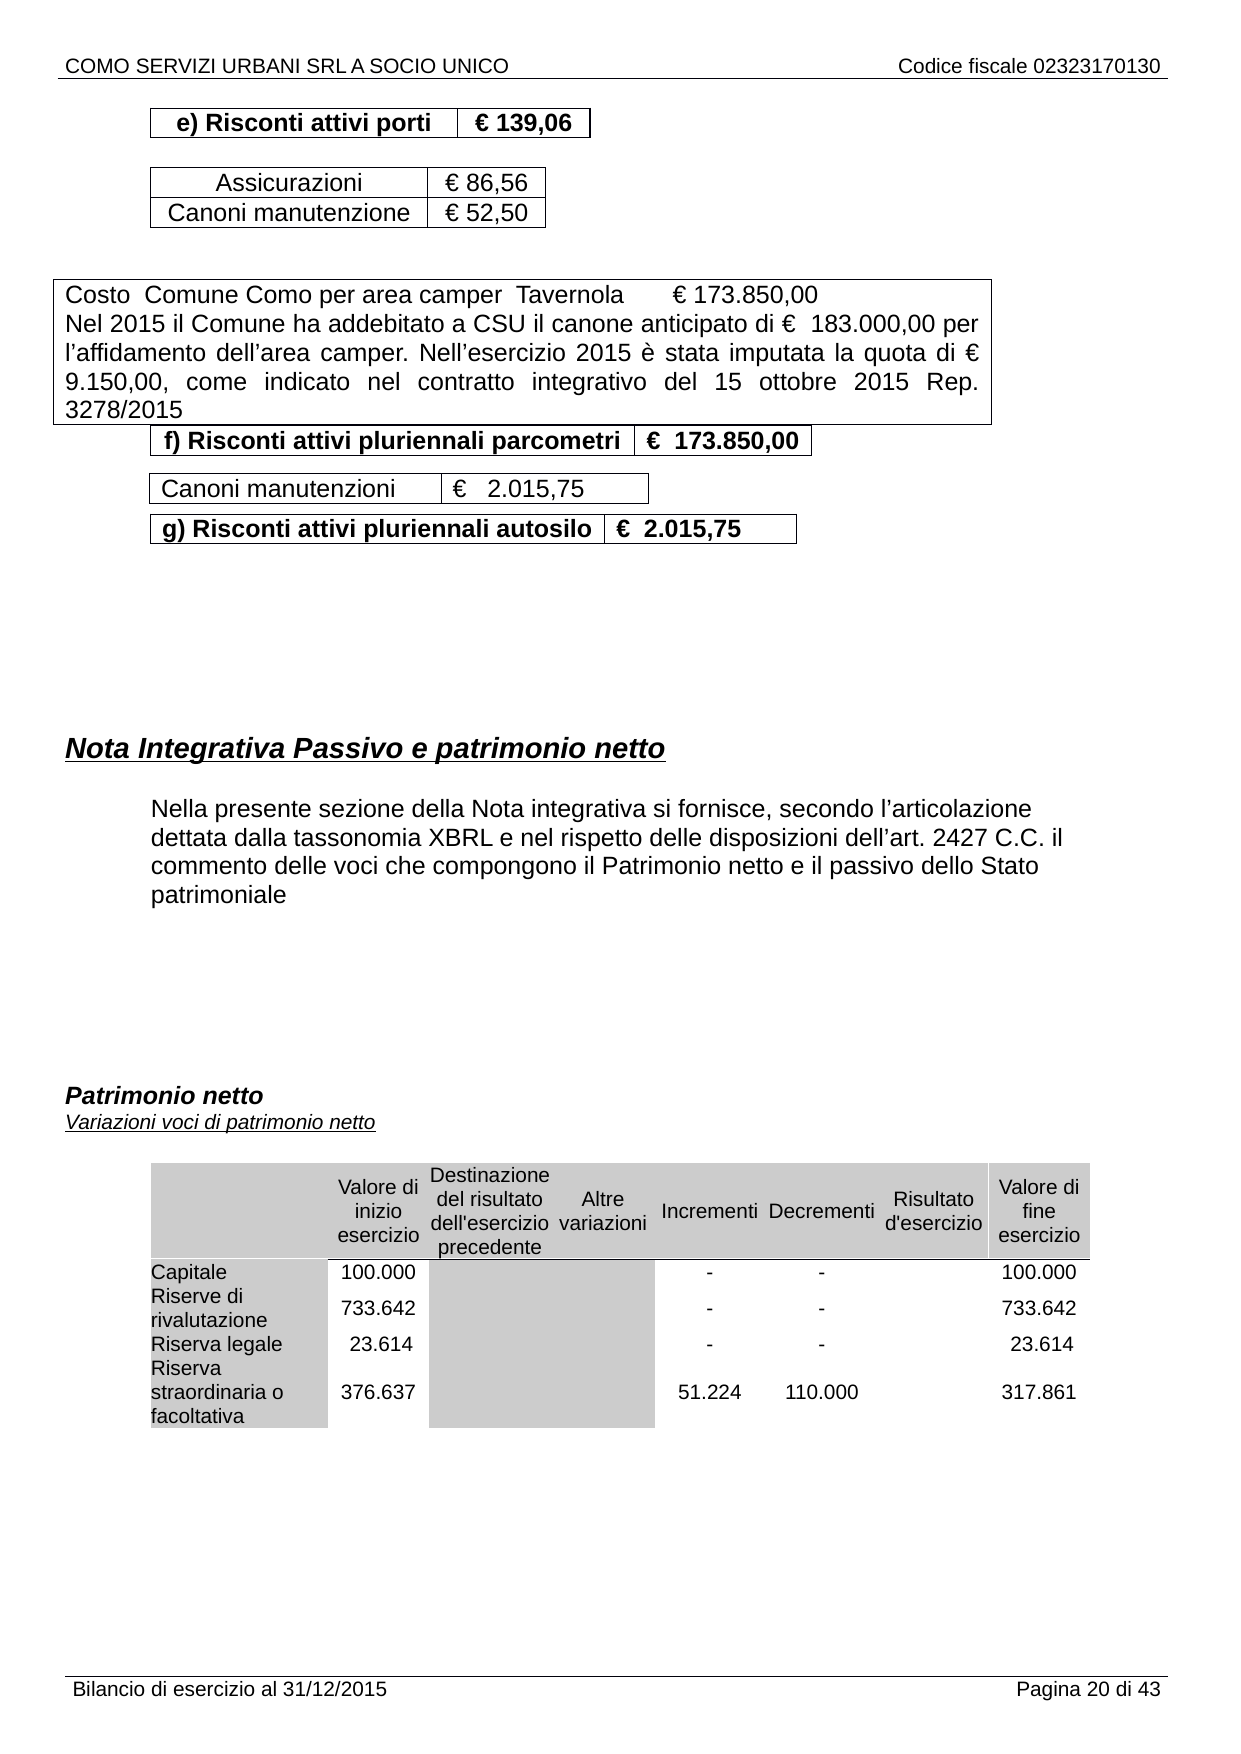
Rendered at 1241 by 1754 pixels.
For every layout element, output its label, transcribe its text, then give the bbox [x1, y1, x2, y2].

table_cell Riserva legale [151, 1332, 328, 1356]
table_header Risultato d'esercizio [879, 1163, 988, 1258]
text Variazioni voci di patrimonio netto [65, 1110, 1175, 1134]
table_cell 317.861 [989, 1356, 1090, 1428]
table_cell 376.637 [328, 1356, 429, 1428]
table_cell [551, 1332, 655, 1356]
table_cell 23.614 [328, 1332, 429, 1356]
table_cell - [655, 1284, 764, 1332]
table_header Assicurazioni [151, 168, 427, 197]
table_cell Riserva straordinaria o facoltativa [151, 1356, 328, 1428]
table_cell Canoni manutenzione [151, 198, 427, 227]
table_header f) Risconti attivi pluriennali parcometri [151, 426, 634, 455]
table_cell Capitale [151, 1259, 328, 1284]
table_cell 733.642 [328, 1284, 429, 1332]
table_cell Riserve di rivalutazione [151, 1284, 328, 1332]
table_header [151, 1163, 328, 1258]
table_cell [551, 1356, 655, 1428]
table_header e) Risconti attivi porti [151, 109, 457, 137]
table_header € 86,56 [428, 168, 545, 197]
table_header Valore di fine esercizio [989, 1163, 1090, 1258]
table_cell [551, 1284, 655, 1332]
table_cell [429, 1332, 551, 1356]
table_header € 2.015,75 [605, 515, 796, 543]
text Patrimonio netto [65, 1081, 1175, 1110]
table_cell [551, 1260, 655, 1284]
table_cell 733.642 [989, 1284, 1090, 1332]
table_header Nella presente sezione della Nota integrativa si fornisce, secondo l’articolazione dettata dalla tassonomia XBRL e nel rispetto delle disposizioni dell’art. 2427 C.C. il commento delle voci che compongono il Patrimonio netto e il passivo dello Stato patrimoniale [143, 794, 1097, 966]
table_cell - [655, 1260, 764, 1284]
table_cell [879, 1260, 988, 1284]
table_cell 100.000 [989, 1260, 1090, 1284]
table_cell 110.000 [764, 1356, 879, 1428]
table_cell [879, 1284, 988, 1332]
table_header € 2.015,75 [442, 474, 648, 503]
table_cell 23.614 [989, 1332, 1090, 1356]
table_cell - [655, 1332, 764, 1356]
table_cell [429, 1260, 551, 1284]
table_cell 51.224 [655, 1356, 764, 1428]
table_header Decrementi [764, 1163, 879, 1258]
table_header Valore di inizio esercizio [328, 1163, 429, 1258]
table_cell € 52,50 [428, 198, 545, 227]
table_header € 173.850,00 [635, 426, 811, 455]
table_header g) Risconti attivi pluriennali autosilo [151, 515, 604, 543]
table_cell - [764, 1332, 879, 1356]
table_cell - [764, 1284, 879, 1332]
table_header Destinazione del risultato dell'esercizio precedente [429, 1163, 551, 1258]
table_header [143, 1163, 1097, 1485]
table_header Altre variazioni [551, 1163, 655, 1258]
table_header € 139,06 [458, 109, 589, 137]
table_header La voce ratei e risconti attivi comprende: € 182.523,94 Rappresentano la quota parte di costi sostenuti nel 2015 di competenza del 2016. [143, 108, 1097, 602]
table_cell 100.000 [328, 1260, 429, 1284]
table_header Canoni manutenzioni [150, 474, 441, 503]
table_cell [429, 1284, 551, 1332]
table_cell [879, 1332, 988, 1356]
table_cell [879, 1356, 988, 1428]
table_header Incrementi [655, 1163, 764, 1258]
table_header [143, 1514, 1097, 1629]
text Nota Integrativa Passivo e patrimonio netto [65, 731, 1175, 765]
table_cell [429, 1356, 551, 1428]
table_cell - [764, 1260, 879, 1284]
table_header Costo Comune Como per area camper Tavernola € 173.850,00 Nel 2015 il Comune ha addebitato a CSU il canone anticipato di € 183.000,00 per l’affidamento dell’area camper. Nell’esercizio 2015 è stata imputata la quota di € 9.150,00, come indicato nel contratto integrativo del 15 ottobre 2015 Rep. 3278/2015 [54, 280, 991, 424]
